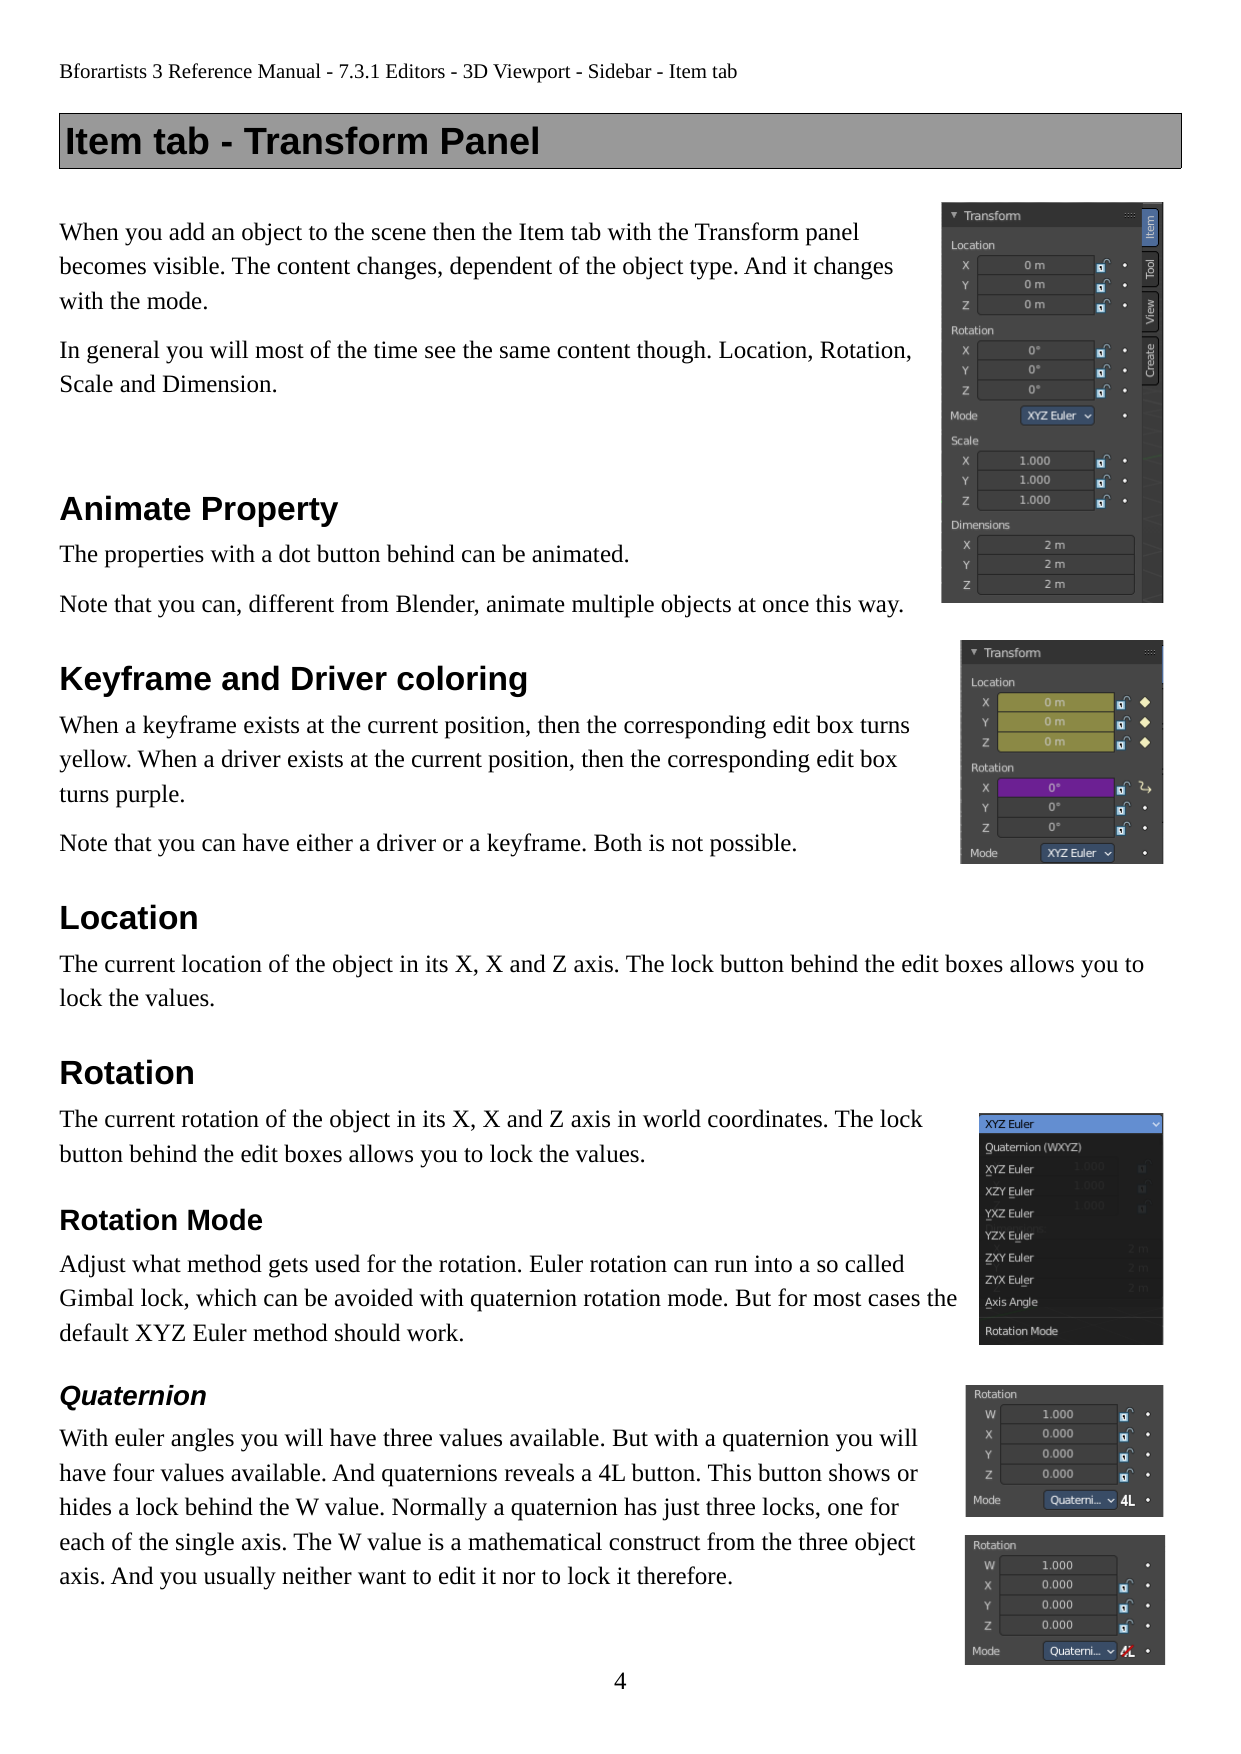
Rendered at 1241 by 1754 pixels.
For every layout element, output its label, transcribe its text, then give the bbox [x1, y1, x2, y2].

subtitle Rotation Mode [59, 1202, 979, 1236]
text When you add an object to the scene then the Item tab with the Transform panel becomes visible. The content changes, dependent of the object type. And it changes with the mode. [59, 217, 941, 315]
text In general you will most of the time see the same content though. Location, Rotation, Scale and Dimension. [59, 335, 941, 398]
subtitle [1164, 488, 1181, 527]
subtitle Location [59, 898, 1181, 936]
subtitle Rotation [59, 1053, 1181, 1092]
text The current location of the object in its X, X and Z axis. The lock button behind the edit boxes allows you to lock the values. [59, 949, 1181, 1012]
text When a keyframe exists at the current position, then the corresponding edit box turns yellow. When a driver exists at the current position, then the corresponding edit box turns purple. [59, 710, 960, 807]
subtitle [1164, 1202, 1181, 1236]
picture [979, 1113, 1164, 1345]
table_header Item tab - Transform Panel [60, 114, 1181, 168]
subtitle Quaternion [59, 1379, 1181, 1411]
text Note that you can, different from Blender, animate multiple objects at once this way. [59, 589, 1181, 617]
subtitle Animate Property [59, 488, 941, 527]
subtitle Keyframe and Driver coloring [59, 658, 960, 697]
picture [965, 1385, 1164, 1517]
picture [964, 1535, 1166, 1665]
subtitle [1164, 658, 1181, 697]
text With euler angles you will have three values available. But with a quaternion you will have four values available. And quaternions reveals a 4L button. This button shows or hides a lock behind the W value. Normally a quaternion has just three locks, one for each of the single axis. The W value is a mathematical construct from the three object axis. And you usually neither want to edit it nor to lock it therefore. [59, 1423, 1181, 1590]
picture [960, 640, 1164, 864]
text The properties with a dot button behind can be animated. [59, 539, 941, 568]
text The current rotation of the object in its X, X and Z axis in world coordinates. The lock button behind the edit boxes allows you to lock the values. [59, 1104, 1181, 1167]
text Note that you can have either a driver or a keyframe. Both is not possible. [59, 828, 960, 856]
picture [941, 202, 1164, 603]
text Adjust what method gets used for the rotation. Euler rotation can run into a so called Gimbal lock, which can be avoided with quaternion rotation mode. But for most cases the default XYZ Euler method should work. [59, 1249, 1181, 1346]
